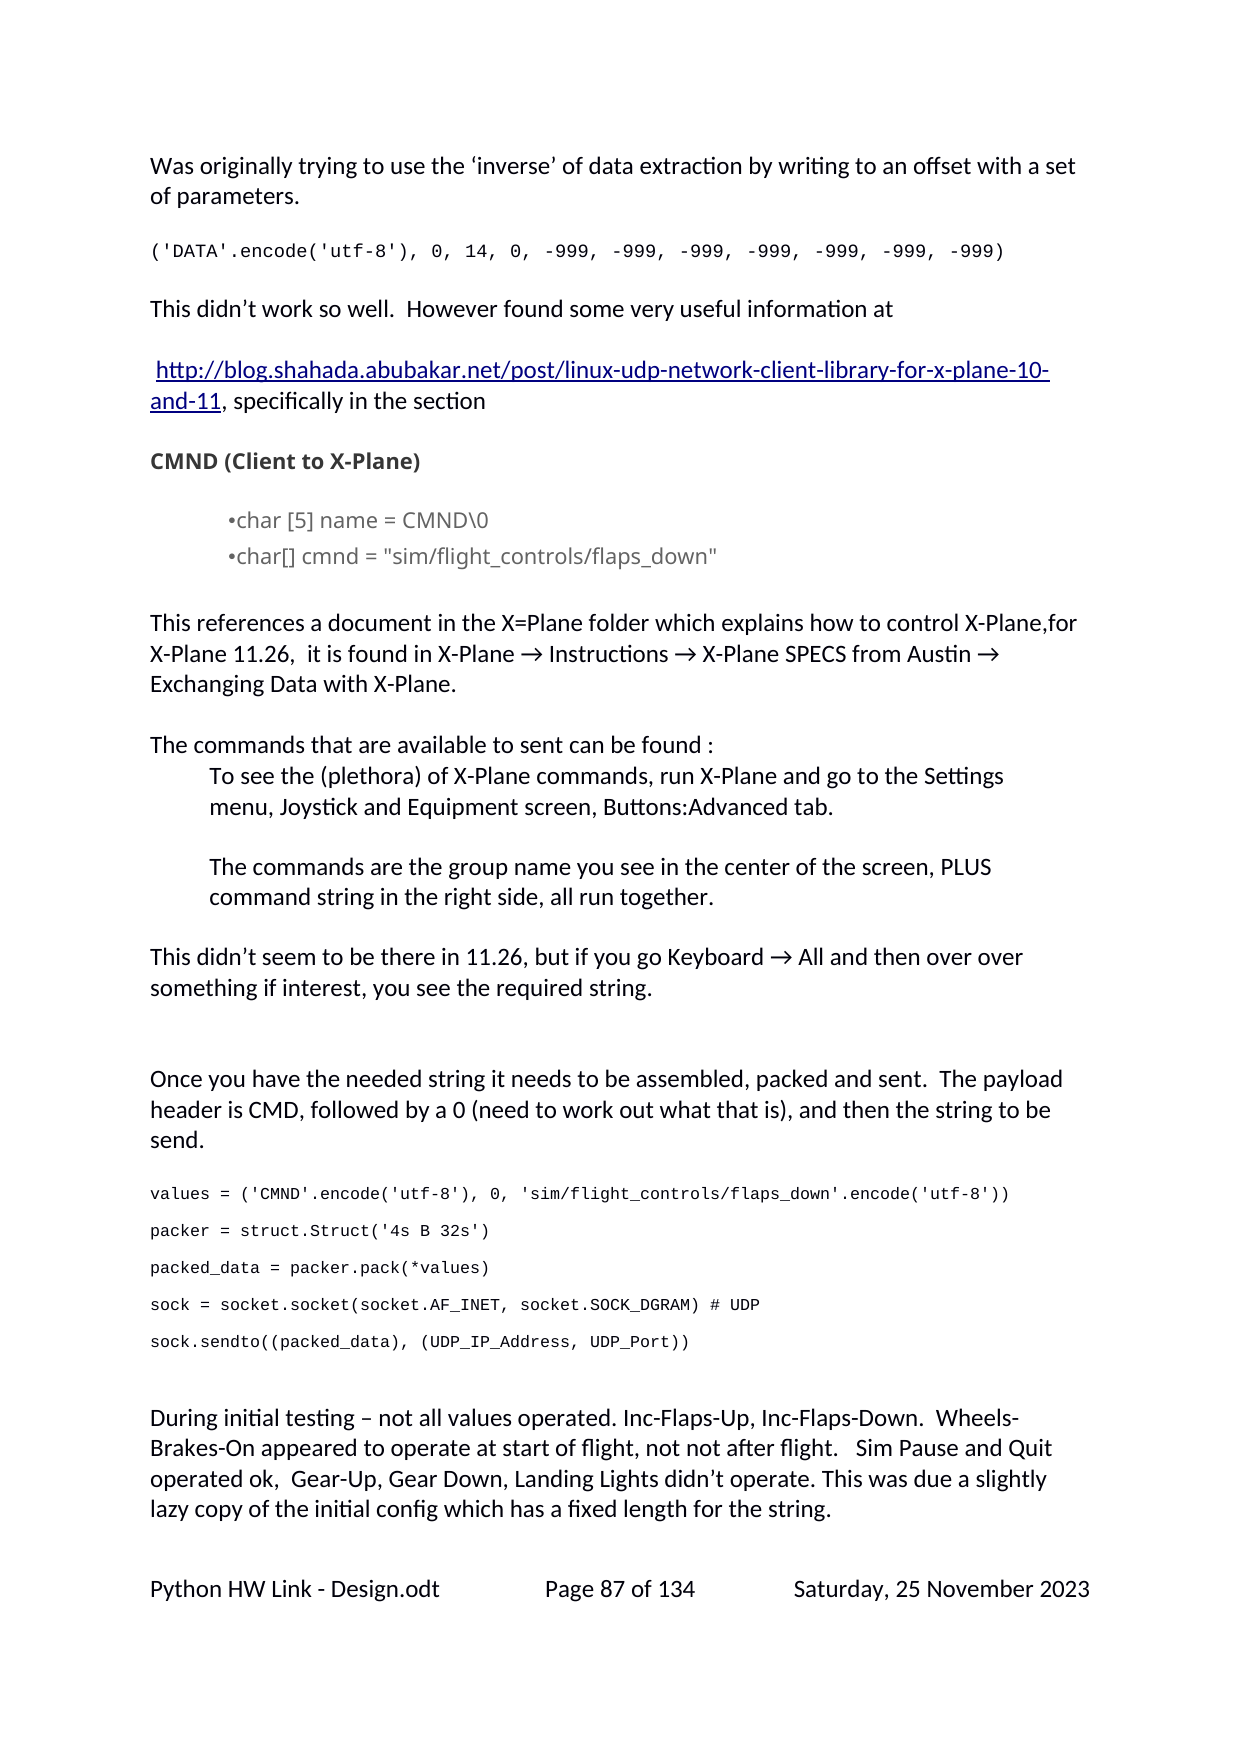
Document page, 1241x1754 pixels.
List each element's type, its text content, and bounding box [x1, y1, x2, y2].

text sock = socket.socket(socket.AF_INET, socket.SOCK_DGRAM) # UDP [150, 1297, 1090, 1316]
text ('DATA'.encode('utf-8'), 0, 14, 0, -999, -999, -999, -999, -999, -999, -999) [150, 242, 1090, 263]
text Was originally trying to use the ‘inverse’ of data extraction by writing to an offset with a set of parameters. [150, 150, 1090, 211]
text values = ('CMND'.encode('utf-8'), 0, 'sim/flight_controls/flaps_down'.encode('utf-8')) [150, 1185, 1090, 1204]
text This didn’t work so well. However found some very useful information at [150, 293, 1090, 324]
text packed_data = packer.pack(*values) [150, 1260, 1090, 1278]
text Once you have the needed string it needs to be assembled, packed and sent. The payload header is CMD, followed by a 0 (need to work out what that is), and then the string to be send. [150, 1063, 1090, 1155]
text CMND (Client to X-Plane) [150, 446, 1090, 476]
text packer = struct.Struct('4s B 32s') [150, 1222, 1090, 1241]
text This references a document in the X=Plane folder which explains how to control X-Plane,for X-Plane 11.26, it is found in X-Plane → Instructions → X-Plane SPECS from Austin → Exchanging Data with X-Plane. [150, 607, 1090, 699]
text The commands are the group name you see in the center of the screen, PLUS command string in the right side, all run together. [209, 851, 1031, 912]
text http://blog.shahada.abubakar.net/post/linux-udp-network-client-library-for-x-plane-10-and-11, specifically in the section [150, 354, 1090, 415]
text sock.sendto((packed_data), (UDP_IP_Address, UDP_Port)) [150, 1334, 1090, 1353]
list char[] cmnd = "sim/flight_controls/flaps_down" [150, 541, 1090, 571]
list char [5] name = CMND\0 [150, 506, 1090, 535]
text During initial testing – not all values operated. Inc-Flaps-Up, Inc-Flaps-Down. Wheels-Brakes-On appeared to operate at start of flight, not not after flight. Sim Pause and Quit operated ok, Gear-Up, Gear Down, Landing Lights didn’t operate. This was due a slightly lazy copy of the initial config which has a fixed length for the string. [150, 1402, 1090, 1524]
text The commands that are available to sent can be found : [150, 729, 1090, 760]
text This didn’t seem to be there in 11.26, but if you go Keyboard → All and then over over something if interest, you see the required string. [150, 941, 1090, 1002]
text To see the (plethora) of X-Plane commands, run X-Plane and go to the Settings menu, Joystick and Equipment screen, Buttons:Advanced tab. [209, 760, 1031, 821]
